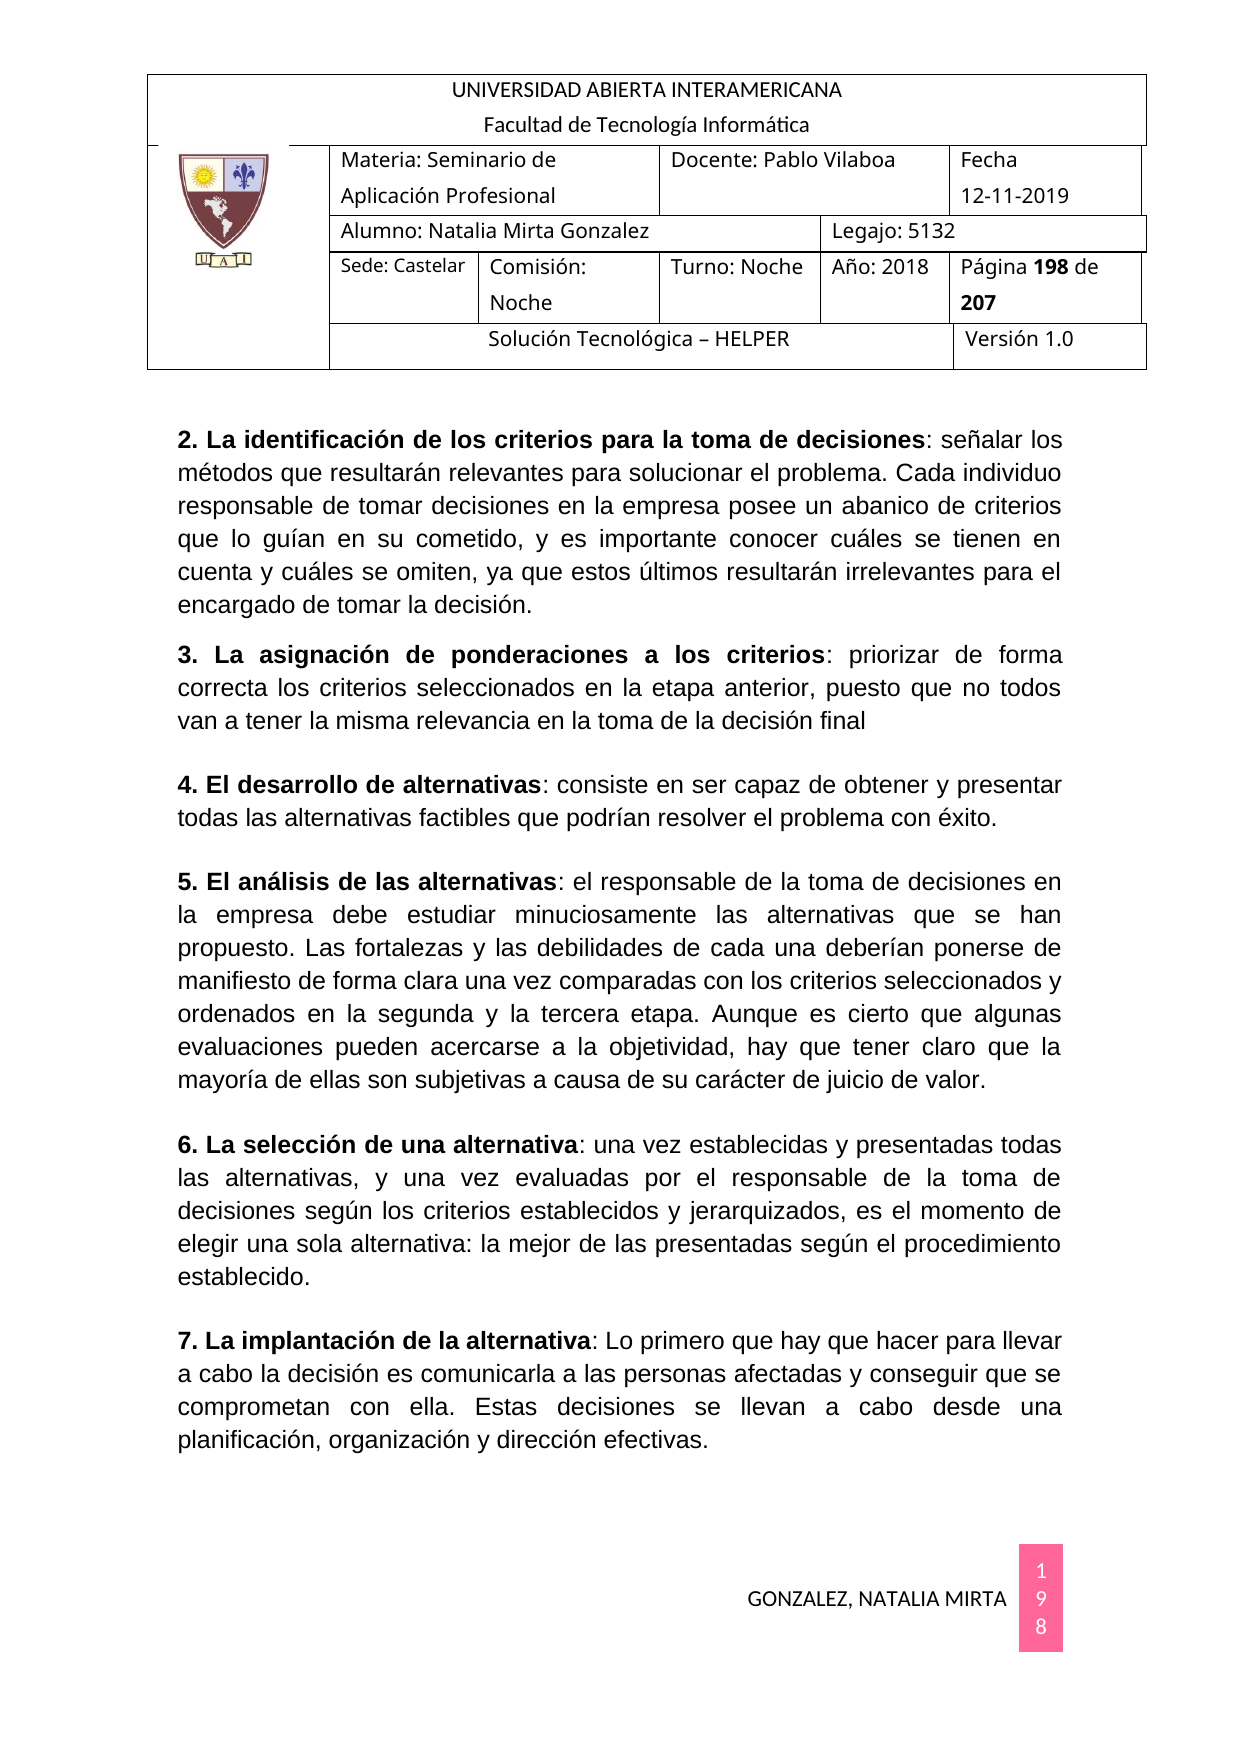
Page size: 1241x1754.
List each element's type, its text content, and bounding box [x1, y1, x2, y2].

text 6. La selección de una alternativa: una vez establecidas y presentadas todas las alternativas, y una vez evaluadas por el responsable de la toma de decisiones según los criterios establecidos y jerarquizados, es el momento de elegir una sola alternativa: la mejor de las presentadas según el procedimiento establecido. [177, 1130, 1063, 1291]
text 7. La implantación de la alternativa: Lo primero que hay que hacer para llevar a cabo la decisión es comunicarla a las personas afectadas y conseguir que se comprometan con ella. Estas decisiones se llevan a cabo desde una planificación, organización y dirección efectivas. [177, 1326, 1063, 1454]
text 2. La identificación de los criterios para la toma de decisiones: señalar los métodos que resultarán relevantes para solucionar el problema. Cada individuo responsable de tomar decisiones en la empresa posee un abanico de criterios que lo guían en su cometido, y es importante conocer cuáles se tienen en cuenta y cuáles se omiten, ya que estos últimos resultarán irrelevantes para el encargado de tomar la decisión. [177, 425, 1063, 619]
text 5. El análisis de las alternativas: el responsable de la toma de decisiones en la empresa debe estudiar minuciosamente las alternativas que se han propuesto. Las fortalezas y las debilidades de cada una deberían ponerse de manifiesto de forma clara una vez comparadas con los criterios seleccionados y ordenados en la segunda y la tercera etapa. Aunque es cierto que algunas evaluaciones pueden acercarse a la objetividad, hay que tener claro que la mayoría de ellas son subjetivas a causa de su carácter de juicio de valor. [177, 867, 1063, 1094]
text 4. El desarrollo de alternativas: consiste en ser capaz de obtener y presentar todas las alternativas factibles que podrían resolver el problema con éxito. [177, 770, 1063, 832]
text 3. La asignación de ponderaciones a los criterios: priorizar de forma correcta los criterios seleccionados en la etapa anterior, puesto que no todos van a tener la misma relevancia en la toma de la decisión final [177, 640, 1063, 734]
